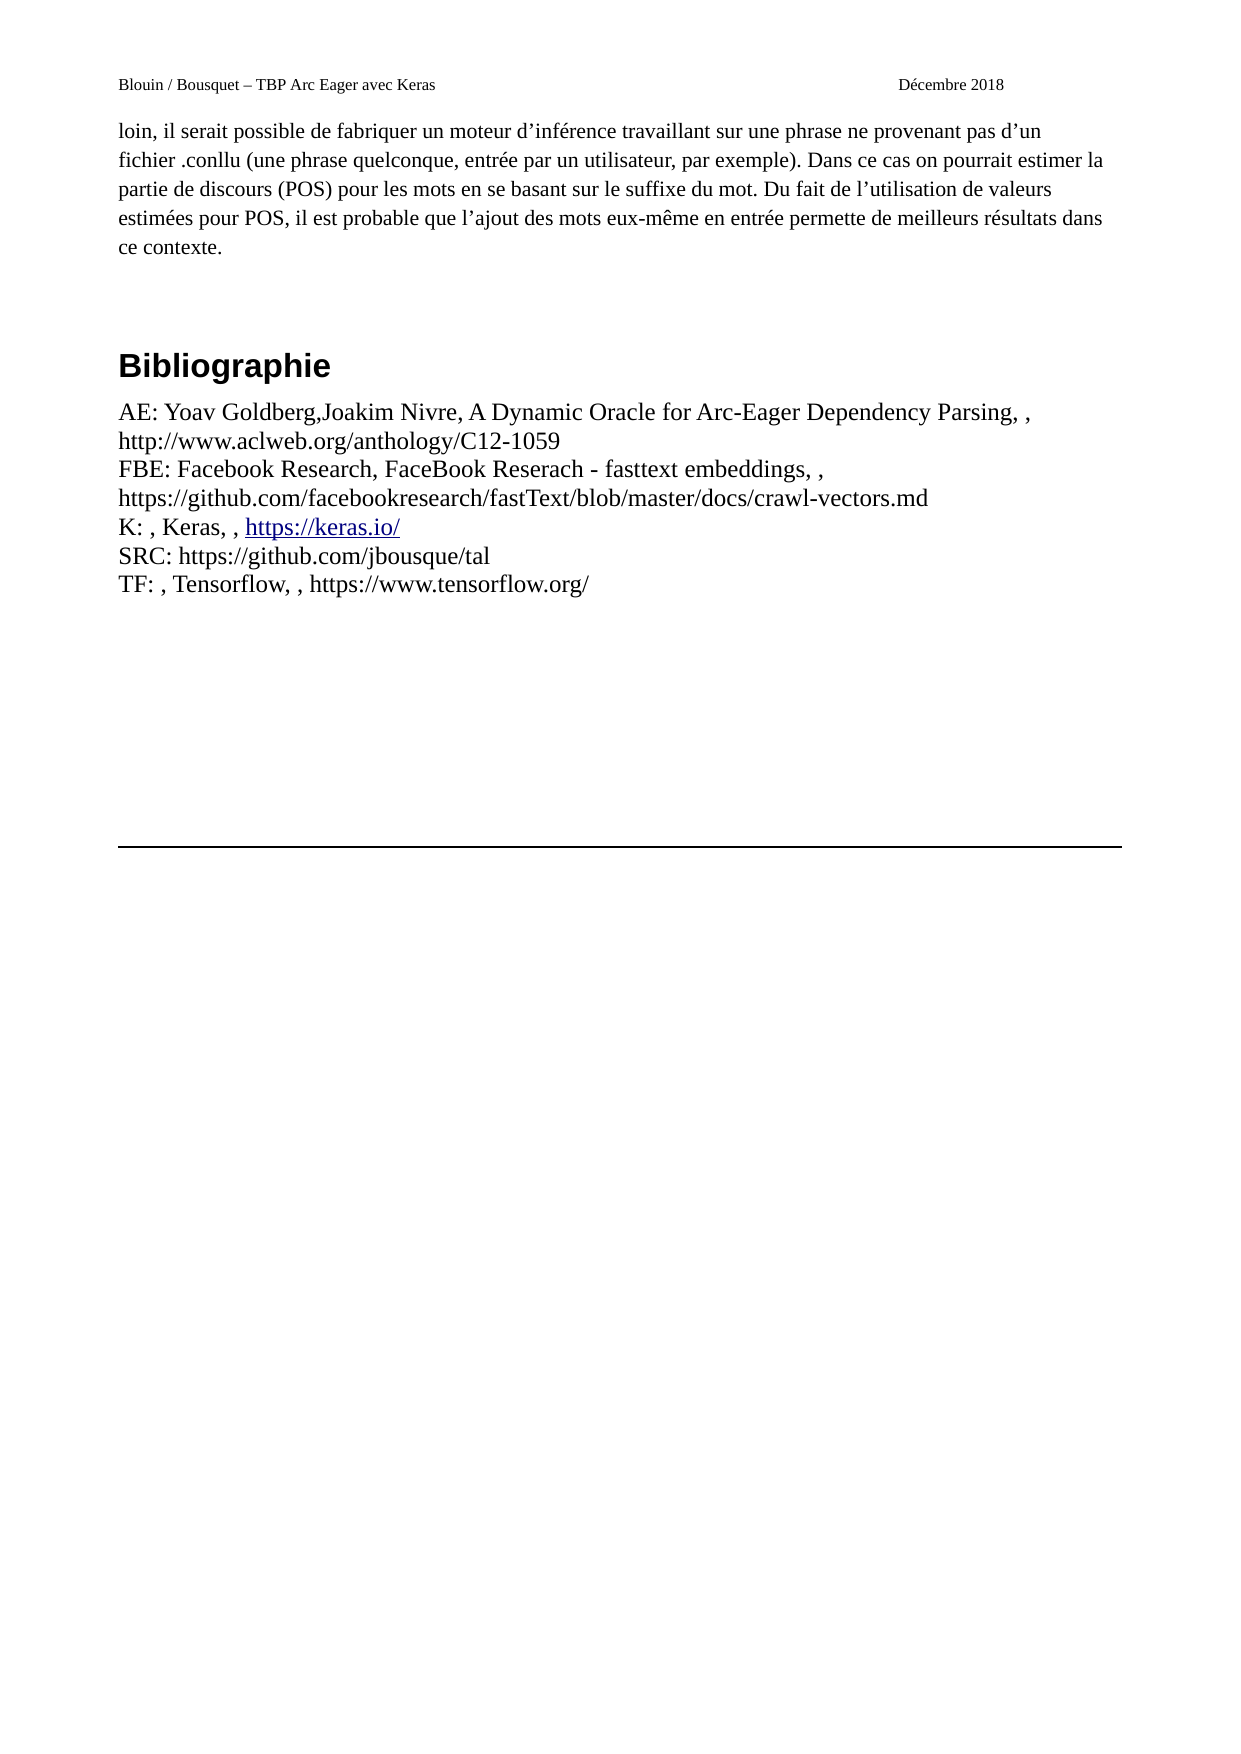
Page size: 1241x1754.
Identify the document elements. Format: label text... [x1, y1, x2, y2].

subtitle Bibliographie [118, 346, 1122, 384]
text K: , Keras, , https://keras.io/ [118, 512, 1122, 541]
text AE: Yoav Goldberg,Joakim Nivre, A Dynamic Oracle for Arc-Eager Dependency Parsing, , http://www.aclweb.org/anthology/C12-1059 [118, 397, 1122, 454]
text SRC: https://github.com/jbousque/tal [118, 541, 1122, 569]
text loin, il serait possible de fabriquer un moteur d’inférence travaillant sur une phrase ne provenant pas d’un fichier .conllu (une phrase quelconque, entrée par un utilisateur, par exemple). Dans ce cas on pourrait estimer la partie de discours (POS) pour les mots en se basant sur le suffixe du mot. Du fait de l’utilisation de valeurs estimées pour POS, il est probable que l’ajout des mots eux-même en entrée permette de meilleurs résultats dans ce contexte. [118, 118, 1122, 259]
text TF: , Tensorflow, , https://www.tensorflow.org/ [118, 569, 1122, 598]
text FBE: Facebook Research, FaceBook Reserach - fasttext embeddings, , https://github.com/facebookresearch/fastText/blob/master/docs/crawl-vectors.md [118, 454, 1122, 512]
